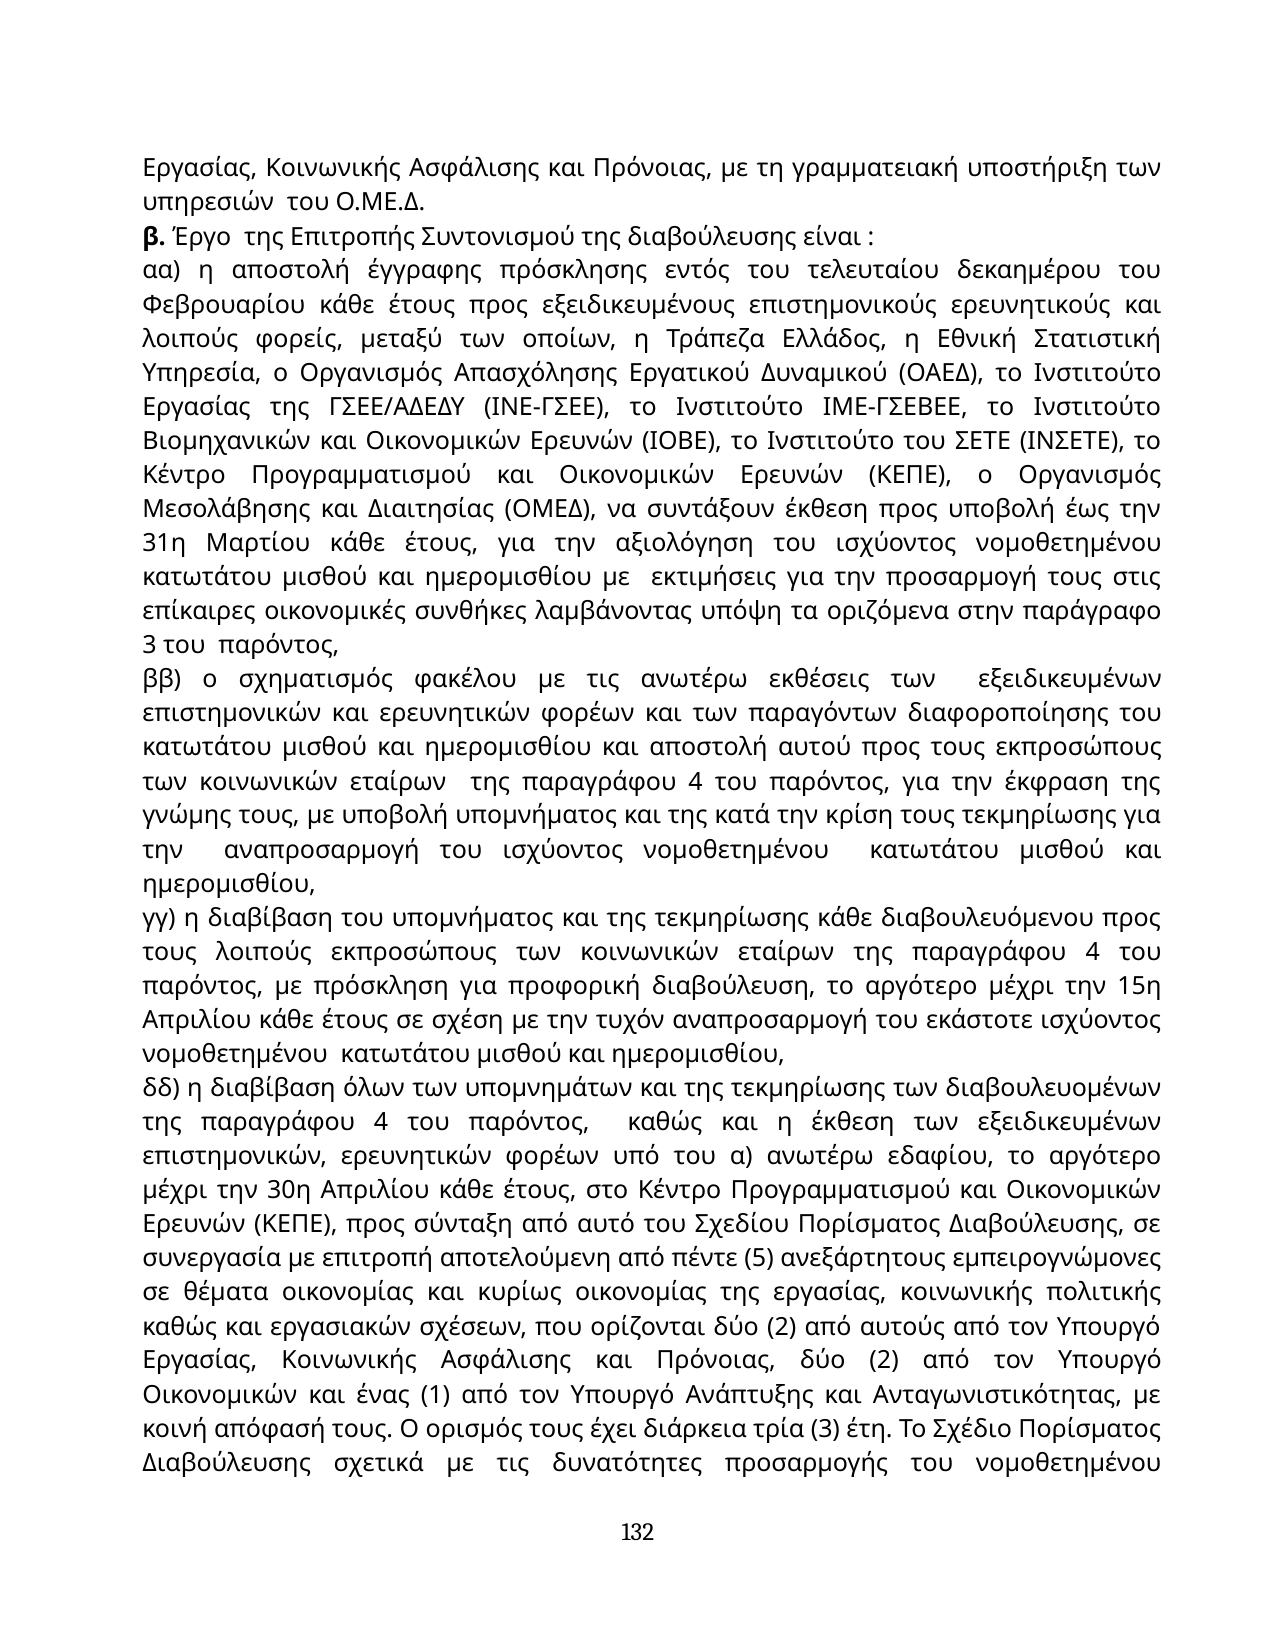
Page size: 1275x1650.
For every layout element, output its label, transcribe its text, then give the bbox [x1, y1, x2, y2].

list Εργασίας, Κοινωνικής Ασφάλισης και Πρόνοιας, με τη γραμματειακή υποστήριξη των υπηρεσιών του Ο.ΜΕ.Δ. [112, 150, 1162, 218]
text δδ) η διαβίβαση όλων των υπομνημάτων και της τεκμηρίωσης των διαβουλευομένων της παραγράφου 4 του παρόντος, καθώς και η έκθεση των εξειδικευμένων επιστημονικών, ερευνητικών φορέων υπό του α) ανωτέρω εδαφίου, το αργότερο μέχρι την 30η Απριλίου κάθε έτους, στο Κέντρο Προγραμματισμού και Οικονομικών Ερευνών (ΚΕΠΕ), προς σύνταξη από αυτό του Σχεδίου Πορίσματος Διαβούλευσης, σε συνεργασία με επιτροπή αποτελούμενη από πέντε (5) ανεξάρτητους εμπειρογνώμονες σε θέματα οικονομίας και κυρίως οικονομίας της εργασίας, κοινωνικής πολιτικής καθώς και εργασιακών σχέσεων, που ορίζονται δύο (2) από αυτούς από τον Υπουργό Εργασίας, Κοινωνικής Ασφάλισης και Πρόνοιας, δύο (2) από τον Υπουργό Οικονομικών και ένας (1) από τον Υπουργό Ανάπτυξης και Ανταγωνιστικότητας, με κοινή απόφασή τους. Ο ορισμός τους έχει διάρκεια τρία (3) έτη. Το Σχέδιο Πορίσματος Διαβούλευσης σχετικά με τις δυνατότητες προσαρμογής του νομοθετημένου [142, 1070, 1162, 1478]
text γγ) η διαβίβαση του υπομνήματος και της τεκμηρίωσης κάθε διαβουλευόμενου προς τους λοιπούς εκπροσώπους των κοινωνικών εταίρων της παραγράφου 4 του παρόντος, με πρόσκληση για προφορική διαβούλευση, το αργότερο μέχρι την 15η Απριλίου κάθε έτους σε σχέση με την τυχόν αναπροσαρμογή του εκάστοτε ισχύοντος νομοθετημένου κατωτάτου μισθού και ημερομισθίου, [142, 899, 1162, 1070]
text αα) η αποστολή έγγραφης πρόσκλησης εντός του τελευταίου δεκαημέρου του Φεβρουαρίου κάθε έτους προς εξειδικευμένους επιστημονικούς ερευνητικούς και λοιπούς φορείς, μεταξύ των οποίων, η Τράπεζα Ελλάδος, η Εθνική Στατιστική Υπηρεσία, ο Οργανισμός Απασχόλησης Εργατικού Δυναμικού (ΟΑΕΔ), το Ινστιτούτο Εργασίας της ΓΣΕΕ/ΑΔΕΔΥ (ΙΝΕ-ΓΣΕΕ), το Ινστιτούτο ΙΜΕ-ΓΣΕΒΕΕ, το Ινστιτούτο Βιομηχανικών και Οικονομικών Ερευνών (ΙΟΒΕ), το Ινστιτούτο του ΣΕΤΕ (ΙΝΣΕΤΕ), το Κέντρο Προγραμματισμού και Οικονομικών Ερευνών (ΚΕΠΕ), ο Οργανισμός Μεσολάβησης και Διαιτησίας (ΟΜΕΔ), να συντάξουν έκθεση προς υποβολή έως την 31η Μαρτίου κάθε έτους, για την αξιολόγηση του ισχύοντος νομοθετημένου κατωτάτου μισθού και ημερομισθίου με εκτιμήσεις για την προσαρμογή τους στις επίκαιρες οικονομικές συνθήκες λαμβάνοντας υπόψη τα οριζόμενα στην παράγραφο 3 του παρόντος, [142, 252, 1162, 661]
text ββ) ο σχηματισμός φακέλου με τις ανωτέρω εκθέσεις των εξειδικευμένων επιστημονικών και ερευνητικών φορέων και των παραγόντων διαφοροποίησης του κατωτάτου μισθού και ημερομισθίου και αποστολή αυτού προς τους εκπροσώπους των κοινωνικών εταίρων της παραγράφου 4 του παρόντος, για την έκφραση της γνώμης τους, με υποβολή υπομνήματος και της κατά την κρίση τους τεκμηρίωσης για την αναπροσαρμογή του ισχύοντος νομοθετημένου κατωτάτου μισθού και ημερομισθίου, [142, 661, 1162, 899]
text β. Έργο της Επιτροπής Συντονισμού της διαβούλευσης είναι : [142, 218, 1162, 252]
